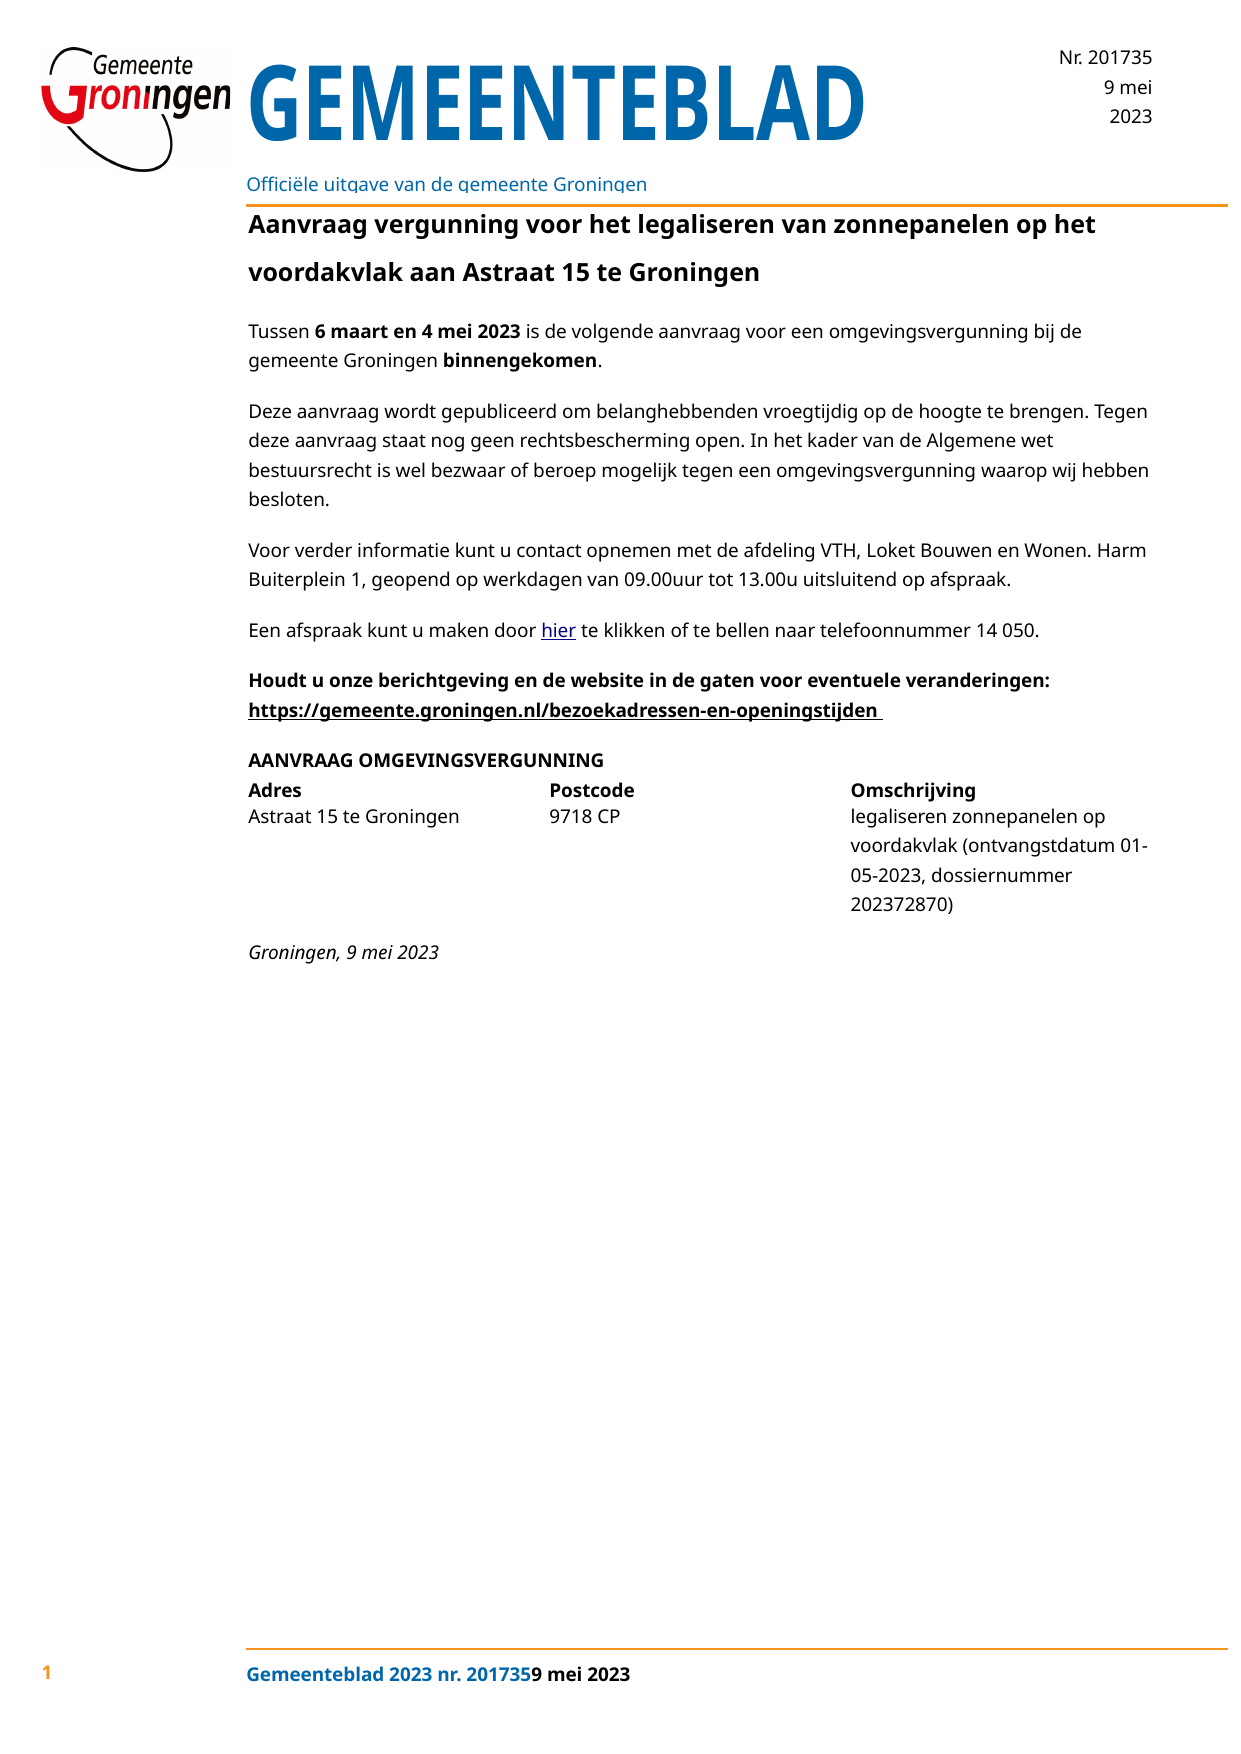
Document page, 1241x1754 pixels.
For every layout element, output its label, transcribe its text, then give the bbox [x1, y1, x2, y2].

text Houdt u onze berichtgeving en de website in de gaten voor eventuele veranderingen: https://gemeente.groningen.nl/bezoekadressen-en-openingstijden [248, 667, 1152, 723]
text AANVRAAG OMGEVINGSVERGUNNING [248, 747, 1152, 773]
text Aanvraag vergunning voor het legaliseren van zonnepanelen op het voordakvlak aan Astraat 15 te Groningen [248, 207, 1152, 288]
text Voor verder informatie kunt u contact opnemen met de afdeling VTH, Loket Bouwen en Wonen. Harm Buiterplein 1, geopend op werkdagen van 09.00uur tot 13.00u uitsluitend op afspraak. [248, 537, 1152, 592]
table_header Omschrijving [850, 777, 1152, 803]
table_header Postcode [549, 777, 850, 803]
table_cell Astraat 15 te Groningen [248, 803, 549, 917]
table_cell legaliseren zonnepanelen op voordakvlak (ontvangstdatum 01-05-2023, dossiernummer 202372870) [850, 803, 1152, 917]
text Een afspraak kunt u maken door hier te klikken of te bellen naar telefoonnummer 14 050. [248, 617, 1152, 643]
text Deze aanvraag wordt gepubliceerd om belanghebbenden vroegtijdig op de hoogte te brengen. Tegen deze aanvraag staat nog geen rechtsbescherming open. In het kader van de Algemene wet bestuursrecht is wel bezwaar of beroep mogelijk tegen een omgevingsvergunning waarop wij hebben besloten. [248, 398, 1152, 512]
text Groningen, 9 mei 2023 [248, 939, 1152, 964]
text Tussen 6 maart en 4 mei 2023 is de volgende aanvraag voor een omgevingsvergunning bij de gemeente Groningen binnengekomen. [248, 318, 1152, 373]
picture [41, 47, 231, 172]
table_cell 9718 CP [549, 803, 850, 917]
table_header Adres [248, 777, 549, 803]
